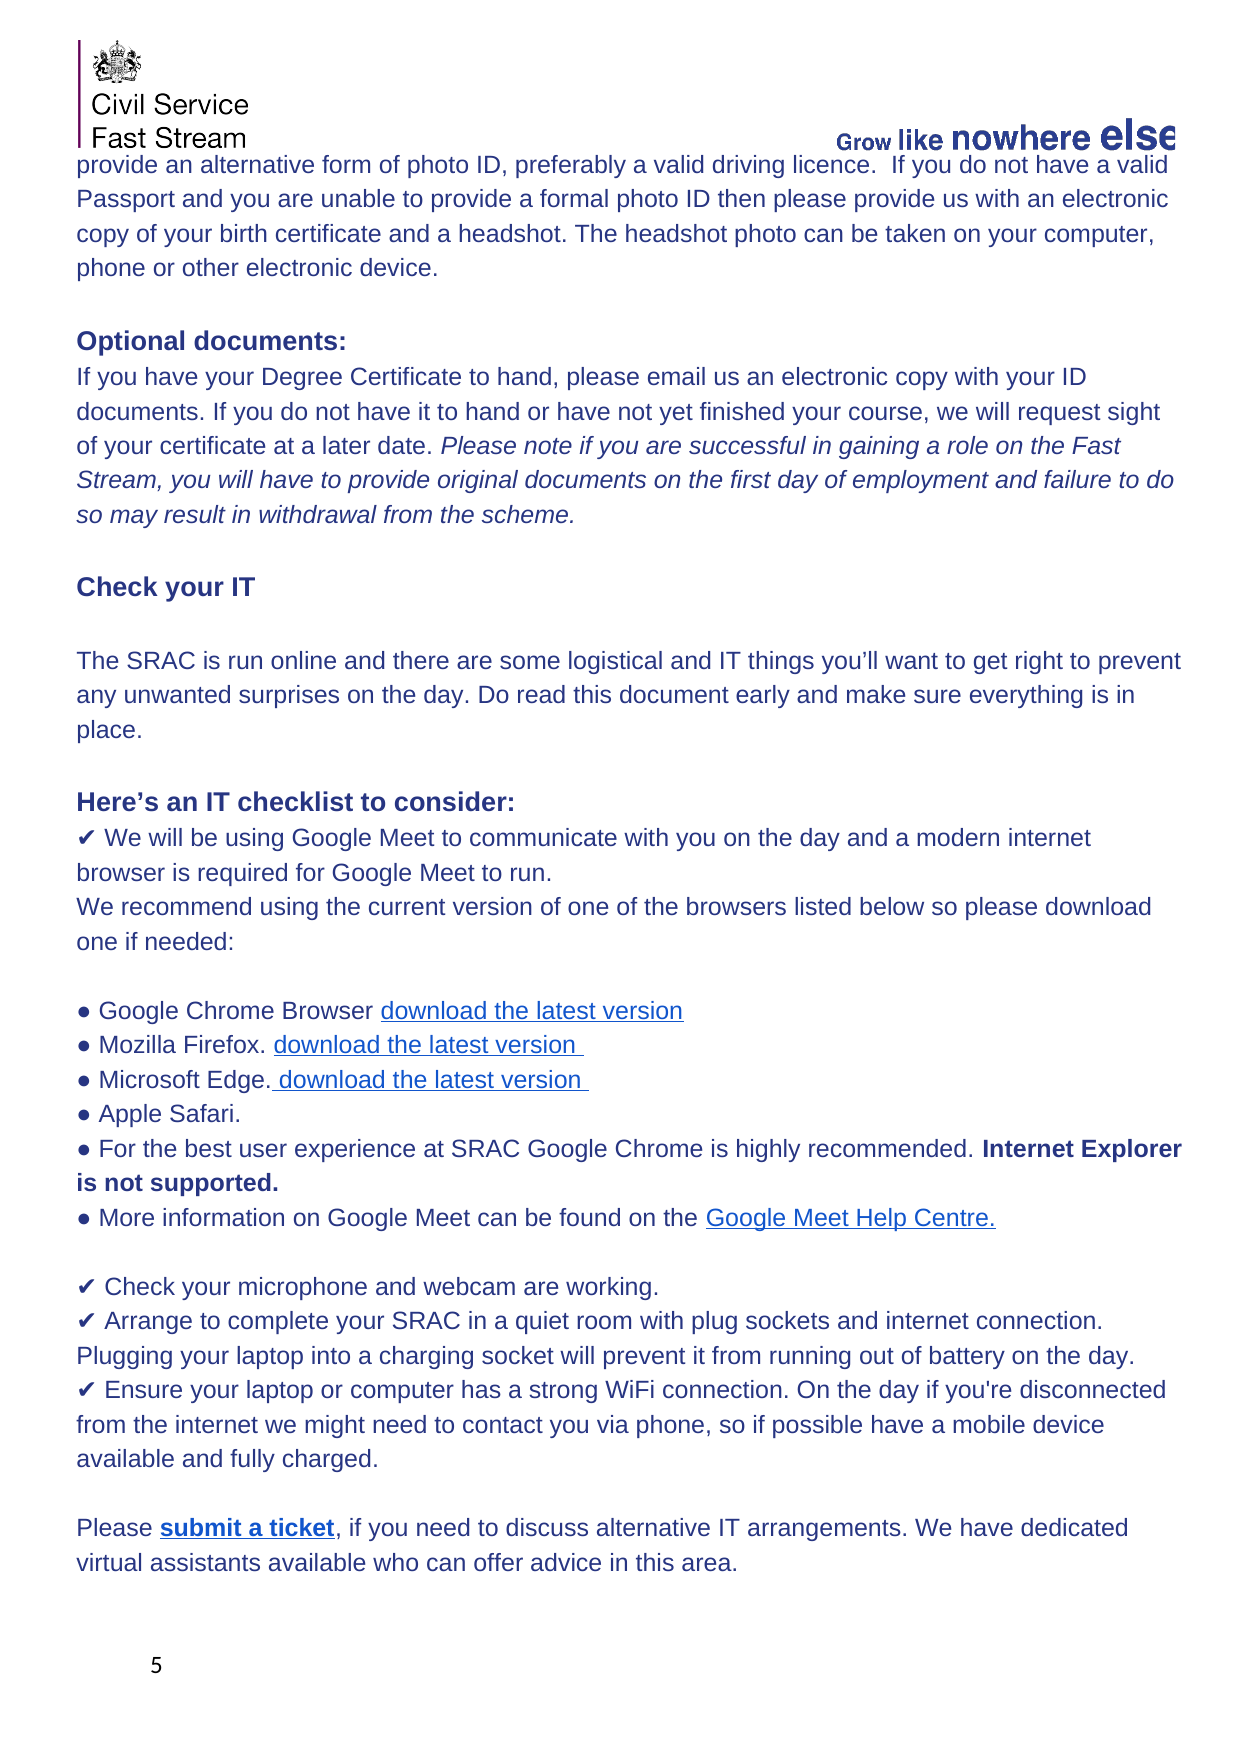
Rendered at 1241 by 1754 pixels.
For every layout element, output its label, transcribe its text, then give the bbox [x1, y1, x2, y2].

text ● Microsoft Edge. download the latest version [76, 1065, 1184, 1093]
text ✔ We will be using Google Meet to communicate with you on the day and a modern internet browser is required for Google Meet to run. [76, 823, 1184, 887]
text ✔ Arrange to complete your SRAC in a quiet room with plug sockets and internet connection. Plugging your laptop into a charging socket will prevent it from running out of battery on the day. [76, 1306, 1184, 1369]
text Optional documents: [76, 324, 1184, 356]
text ● More information on Google Meet can be found on the Google Meet Help Centre. [76, 1203, 1184, 1231]
text We recommend using the current version of one of the browsers listed below so please download one if needed: [76, 892, 1184, 956]
text ✔ Check your microphone and webcam are working. [76, 1272, 1184, 1300]
text ✔ Ensure your laptop or computer has a strong WiFi connection. On the day if you're disconnected from the internet we might need to contact you via phone, so if possible have a mobile device available and fully charged. [76, 1375, 1184, 1473]
text provide an alternative form of photo ID, preferably a valid driving licence. If you do not have a valid Passport and you are unable to provide a formal photo ID then please provide us with an electronic copy of your birth certificate and a headshot. The headshot photo can be taken on your computer, phone or other electronic device. [76, 150, 1184, 282]
text ● Apple Safari. [76, 1099, 1184, 1128]
text ● Google Chrome Browser download the latest version [76, 996, 1184, 1024]
text The SRAC is run online and there are some logistical and IT things you’ll want to get right to prevent any unwanted surprises on the day. Do read this document early and make sure everything is in place. [76, 646, 1184, 744]
text Check your IT [76, 571, 1184, 602]
text If you have your Degree Certificate to hand, please email us an electronic copy with your ID documents. If you do not have it to hand or have not yet finished your course, we will request sight of your certificate at a later date. Please note if you are successful in gaining a role on the Fast Stream, you will have to provide original documents on the first day of employment and failure to do so may result in withdrawal from the scheme. [76, 362, 1184, 529]
text Please submit a ticket, if you need to discuss alternative IT arrangements. We have dedicated virtual assistants available who can offer advice in this area. [76, 1513, 1184, 1576]
text Here’s an IT checklist to consider: [76, 786, 1184, 817]
text ● Mozilla Firefox. download the latest version [76, 1030, 1184, 1059]
text ● For the best user experience at SRAC Google Chrome is highly recommended. Internet Explorer is not supported. [76, 1134, 1184, 1197]
